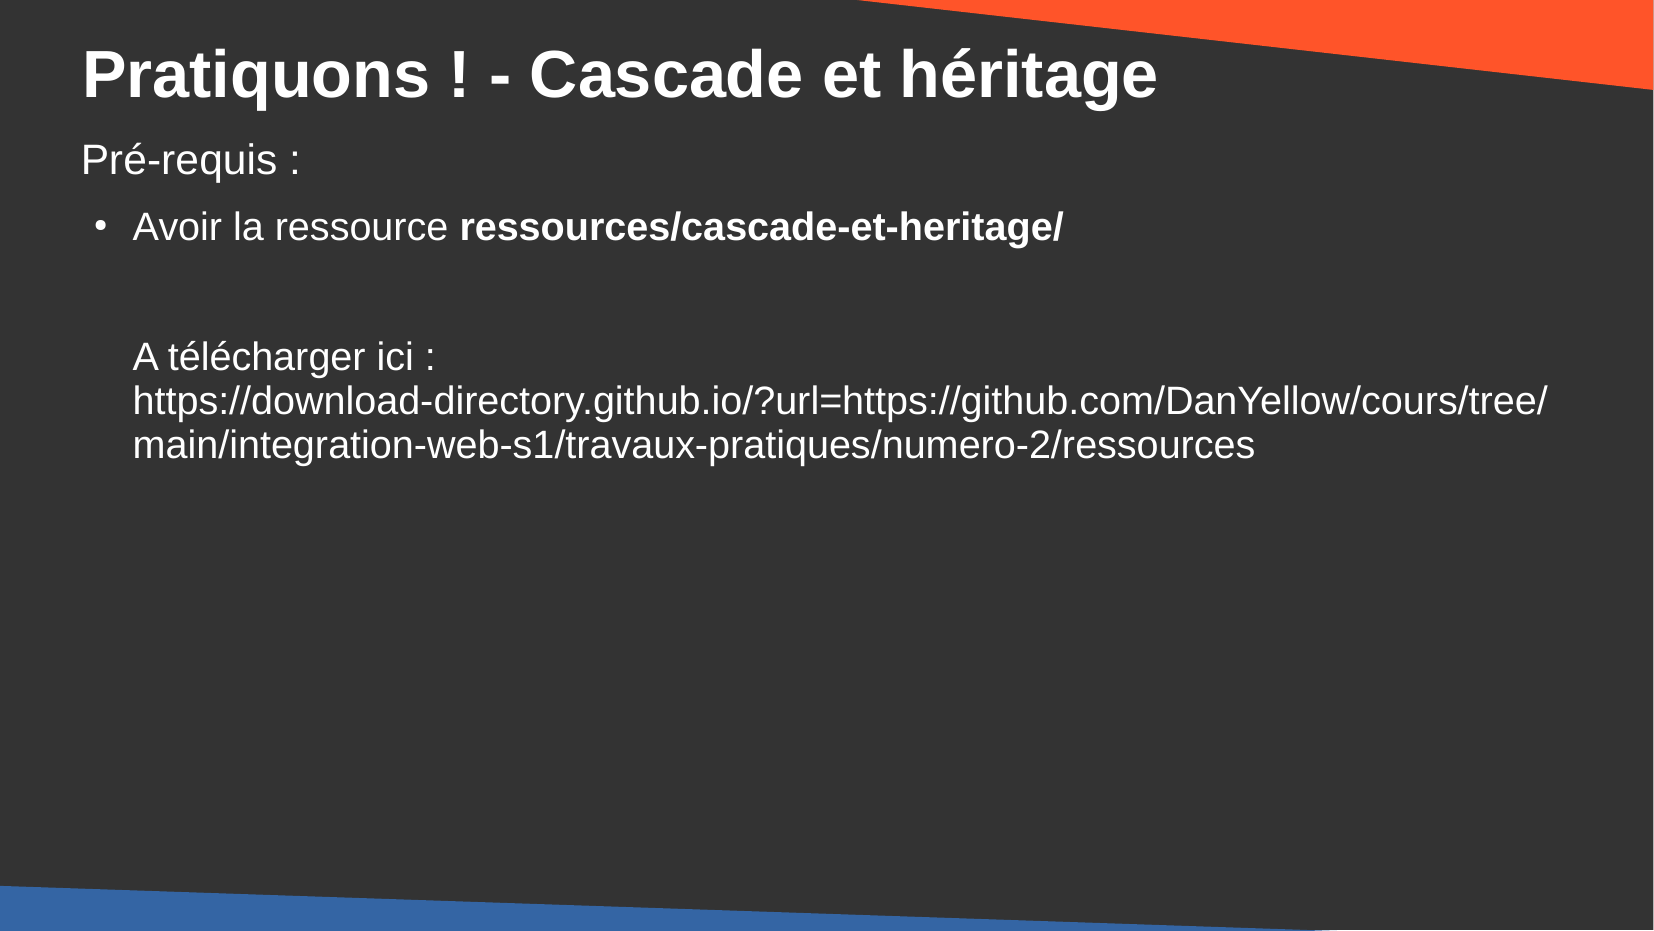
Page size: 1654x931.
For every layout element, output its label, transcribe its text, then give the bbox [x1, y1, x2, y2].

title Pratiquons ! - Cascade et héritage [82, 37, 1571, 114]
list Pré-requis : Avoir la ressource ressources/cascade-et-heritage/ A télécharger ici : https://download-directory.github.io/?url=https://github.com/DanYellow/cours/tree/main/integration-web-s1/travaux-pratiques/numero-2/ressources [80, 135, 1620, 473]
text_box [0, 885, 1337, 931]
text_box [857, 0, 1654, 90]
